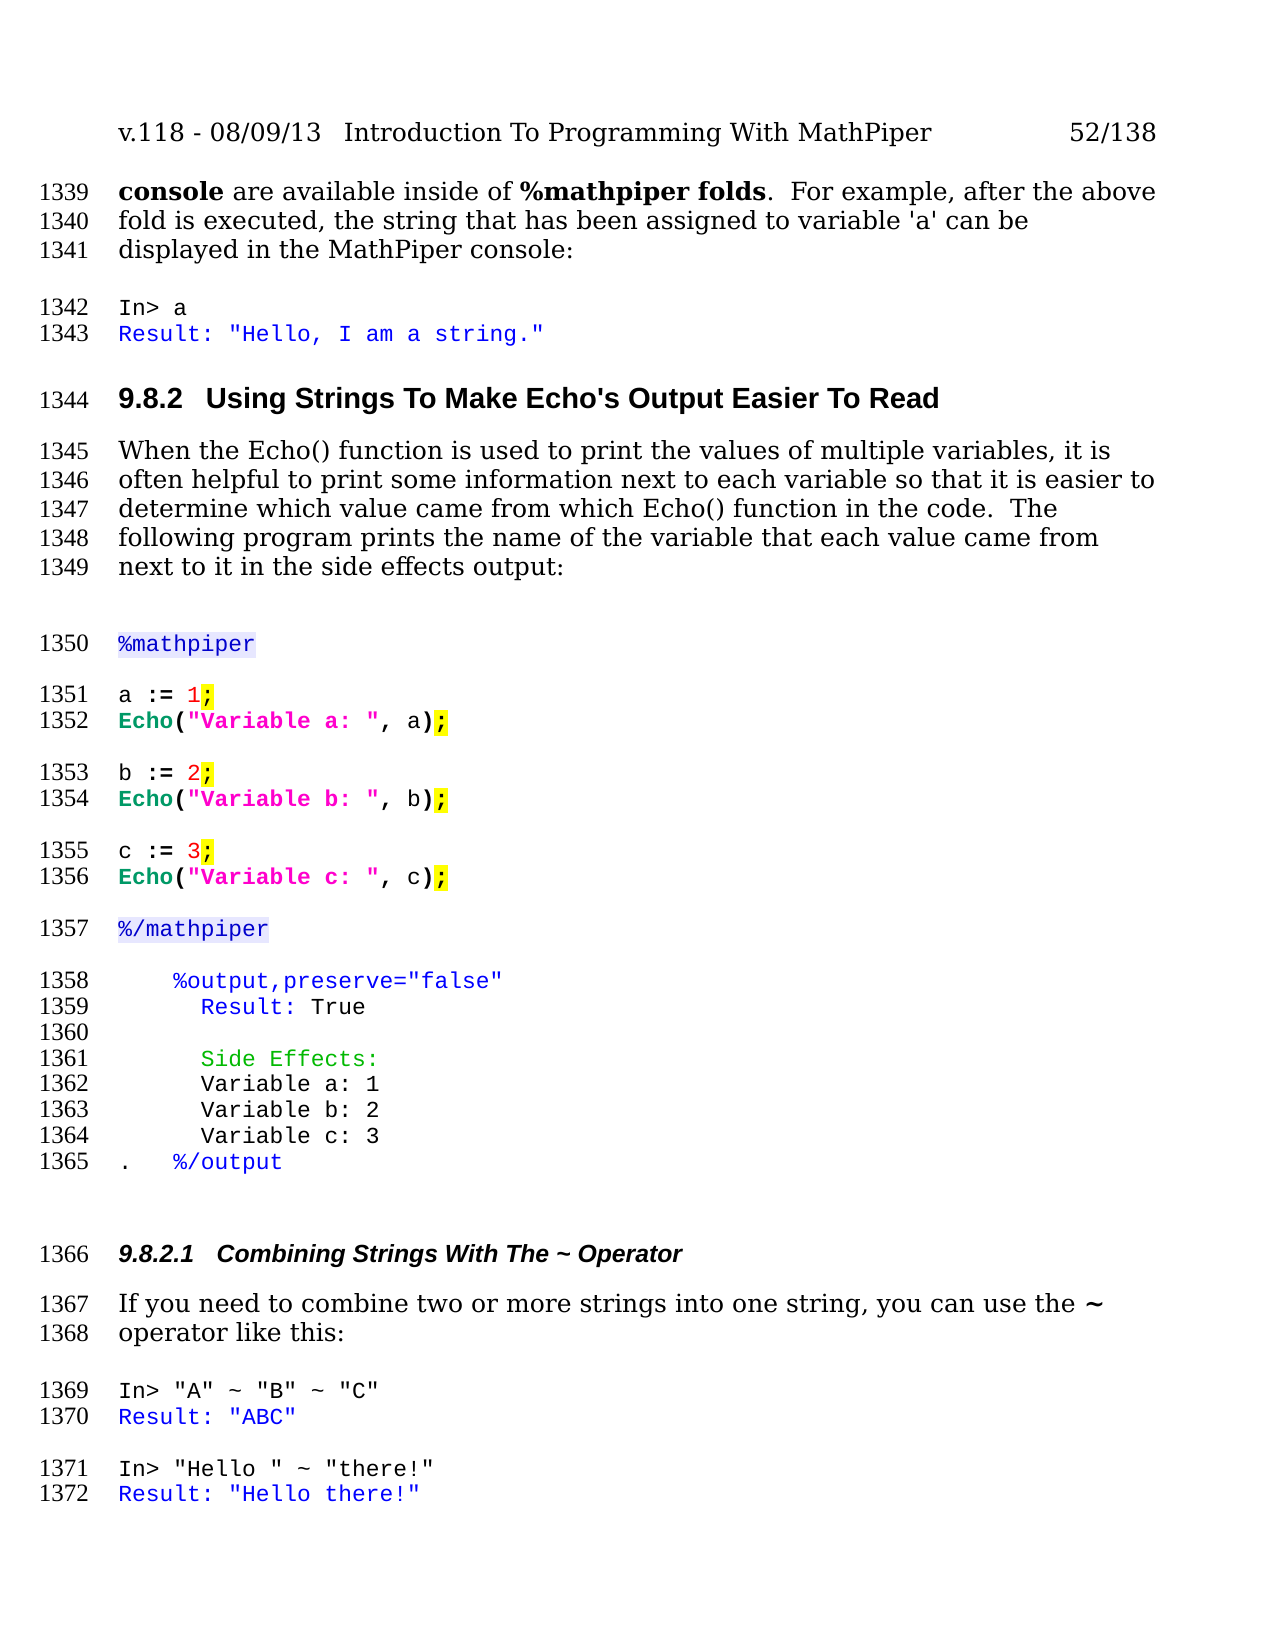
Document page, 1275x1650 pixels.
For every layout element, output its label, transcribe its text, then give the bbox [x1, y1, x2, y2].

text a := 1; [118, 684, 1157, 710]
text c := 3; [118, 839, 1157, 865]
text Echo("Variable b: ", b); [118, 787, 1157, 813]
text Echo("Variable a: ", a); [118, 710, 1157, 736]
text %mathpiper [118, 632, 1157, 658]
text If you need to combine two or more strings into one string, you can use the ~ operator like this: [118, 1288, 1157, 1347]
text Echo("Variable c: ", c); [118, 865, 1157, 891]
text Side Effects: [118, 1047, 1157, 1073]
text %output,preserve="false" [118, 969, 1157, 995]
subtitle Using Strings To Make Echo's Output Easier To Read [118, 381, 1157, 415]
subtitle Combining Strings With The ~ Operator [118, 1239, 1157, 1268]
text Result: True [118, 995, 1157, 1021]
text In> "A" ~ "B" ~ "C" [118, 1379, 1157, 1405]
text Result: "Hello there!" [118, 1483, 1157, 1509]
text In> a [118, 296, 1157, 322]
text Variable c: 3 [118, 1125, 1157, 1151]
text console are available inside of %mathpiper folds. For example, after the above fold is executed, the string that has been assigned to variable 'a' can be displayed in the MathPiper console: [118, 177, 1157, 264]
text When the Echo() function is used to print the values of multiple variables, it is often helpful to print some information next to each variable so that it is easier to determine which value came from which Echo() function in the code. The following program prints the name of the variable that each value came from next to it in the side effects output: [118, 436, 1157, 582]
text Result: "Hello, I am a string." [118, 322, 1157, 348]
text . %/output [118, 1151, 1157, 1177]
text Result: "ABC" [118, 1405, 1157, 1431]
text b := 2; [118, 762, 1157, 787]
text %/mathpiper [118, 917, 1157, 943]
text In> "Hello " ~ "there!" [118, 1457, 1157, 1483]
text Variable b: 2 [118, 1099, 1157, 1125]
text Variable a: 1 [118, 1073, 1157, 1099]
